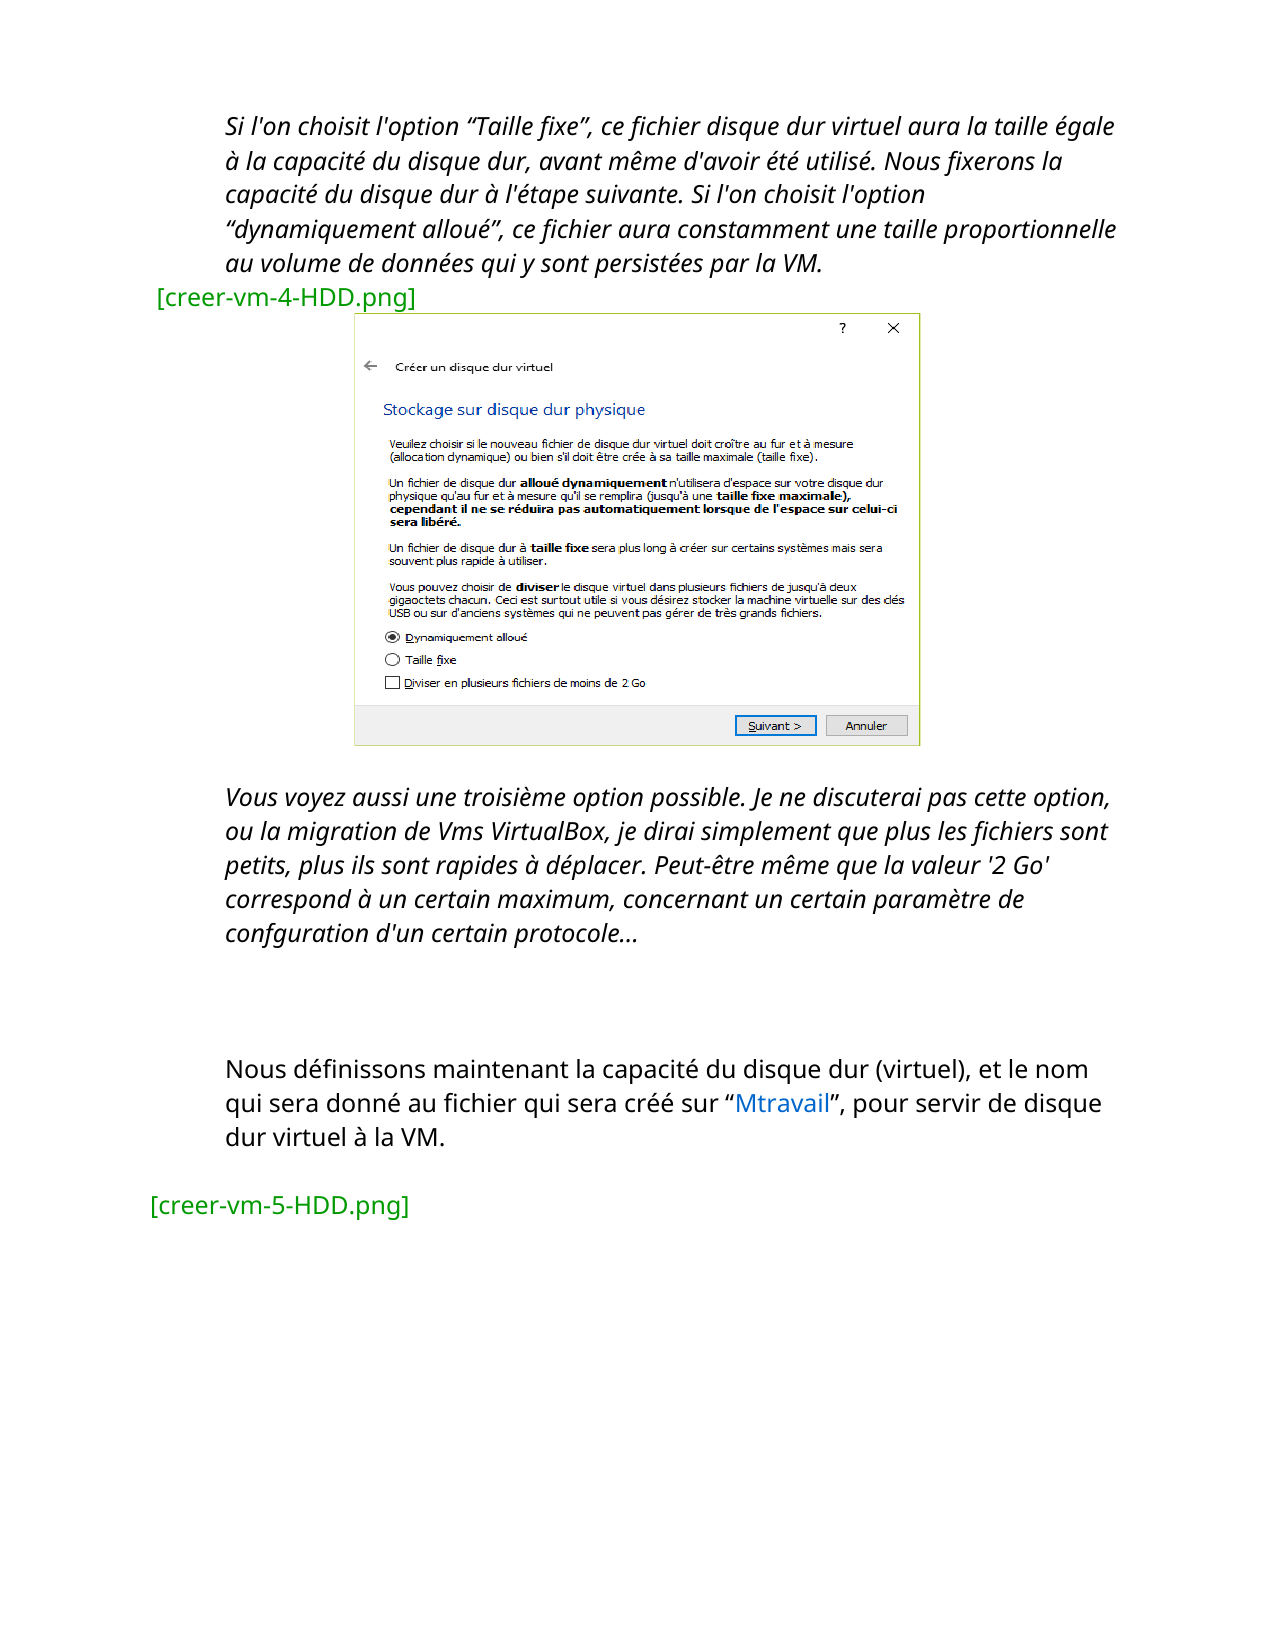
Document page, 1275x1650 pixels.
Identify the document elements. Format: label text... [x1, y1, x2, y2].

text Vous voyez aussi une troisième option possible. Je ne discuterai pas cette option, ou la migration de Vms VirtualBox, je dirai simplement que plus les fichiers sont petits, plus ils sont rapides à déplacer. Peut-être même que la valeur '2 Go' correspond à un certain maximum, concernant un certain paramètre de confguration d'un certain protocole... [225, 779, 1125, 949]
text [creer-vm-5-HDD.png] [150, 1188, 1125, 1222]
list Nous définissons maintenant la capacité du disque dur (virtuel), et le nom qui sera donné au fichier qui sera créé sur “Mtravail”, pour servir de disque dur virtuel à la VM. [187, 1052, 1125, 1154]
picture [354, 313, 921, 746]
list Si l'on choisit l'option “Taille fixe”, ce fichier disque dur virtuel aura la taille égale à la capacité du disque dur, avant même d'avoir été utilisé. Nous fixerons la capacité du disque dur à l'étape suivante. Si l'on choisit l'option “dynamiquement alloué”, ce fichier aura constamment une taille proportionnelle au volume de données qui y sont persistées par la VM. [187, 109, 1125, 279]
text [creer-vm-4-HDD.png] [150, 279, 1125, 313]
